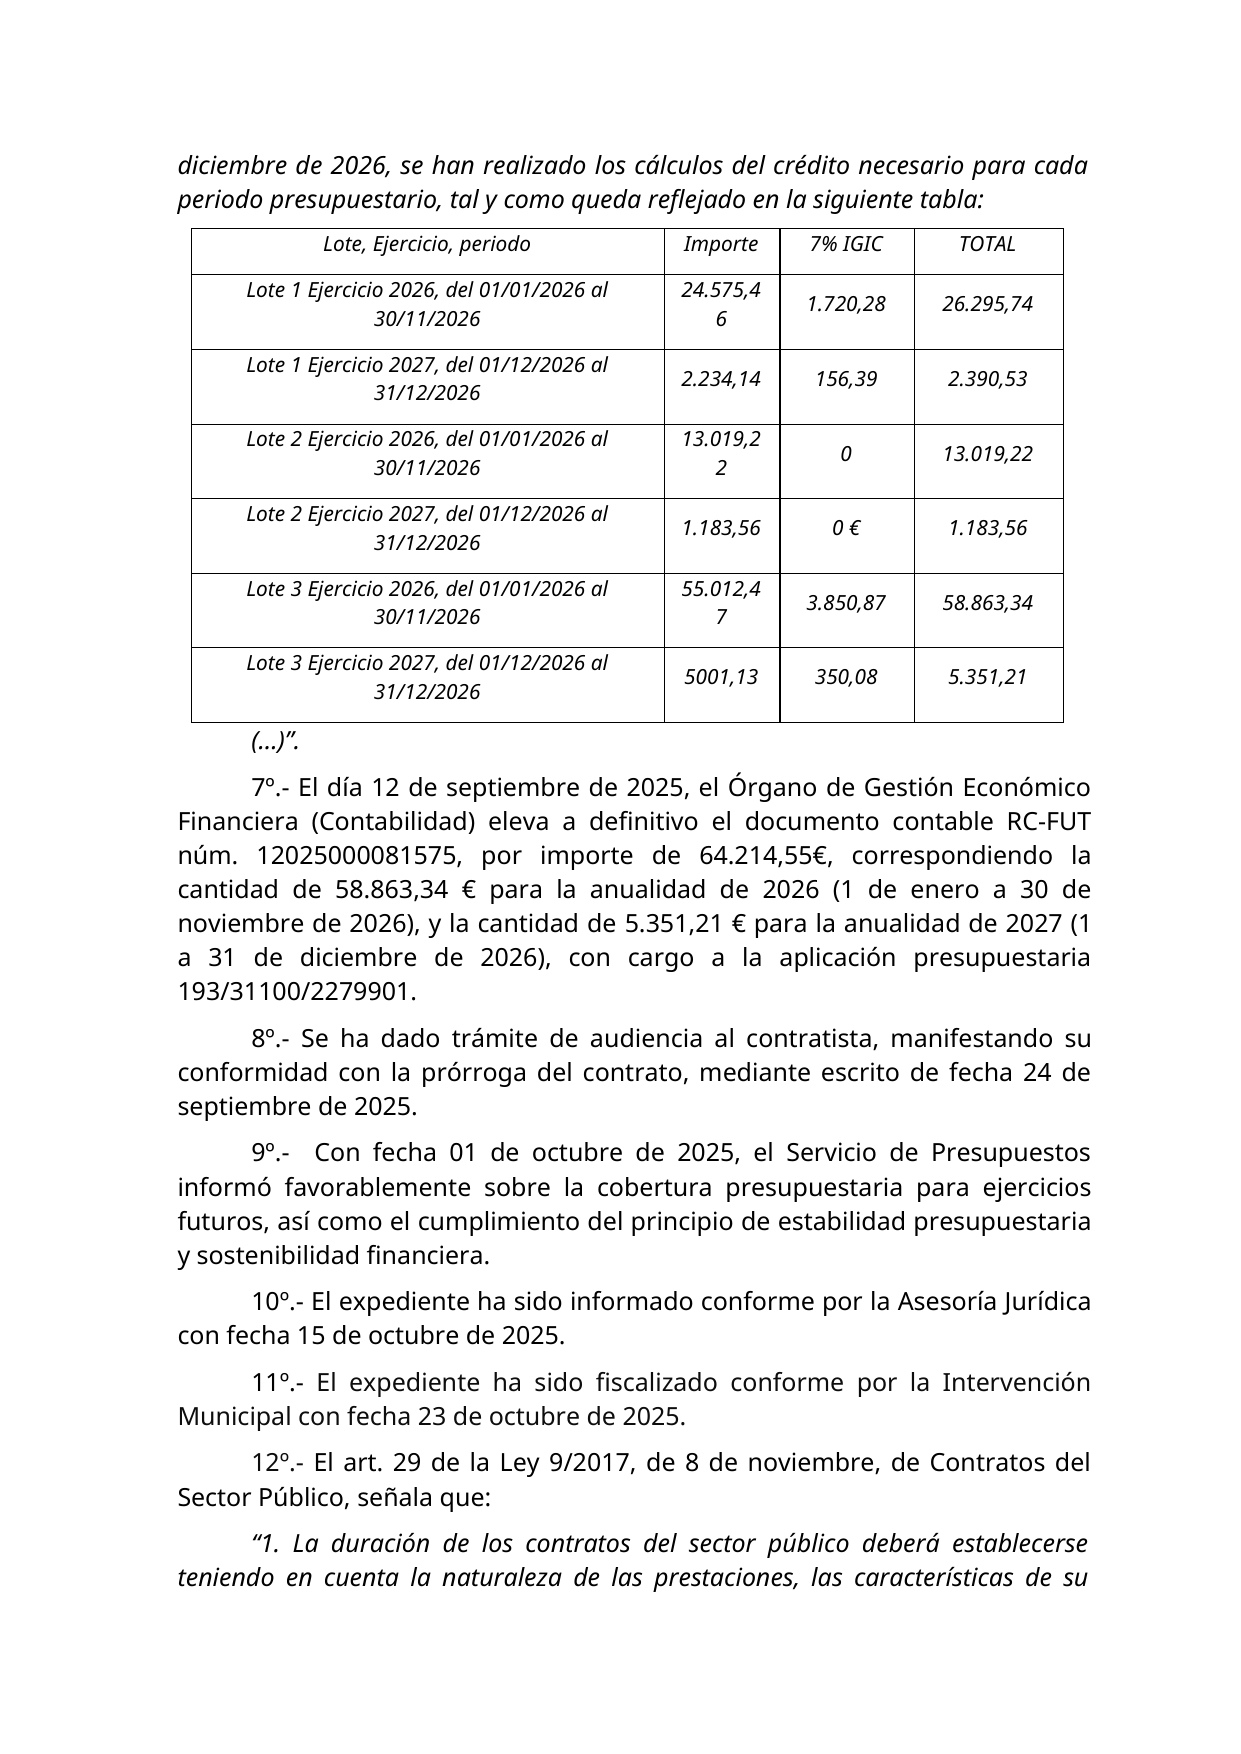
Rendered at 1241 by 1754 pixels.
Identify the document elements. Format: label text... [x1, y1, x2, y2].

table_header TOTAL [915, 229, 1063, 274]
table_cell 24.575,46 [665, 275, 779, 349]
text 8º.- Se ha dado trámite de audiencia al contratista, manifestando su conformidad con la prórroga del contrato, mediante escrito de fecha 24 de septiembre de 2025. [177, 1020, 1093, 1123]
text “1. La duración de los contratos del sector público deberá establecerse teniendo en cuenta la naturaleza de las prestaciones, las características de su [177, 1526, 1093, 1594]
table_cell 2.234,14 [665, 350, 779, 423]
text 7º.- El día 12 de septiembre de 2025, el Órgano de Gestión Económico Financiera (Contabilidad) eleva a definitivo el documento contable RC-FUT núm. 12025000081575, por importe de 64.214,55€, correspondiendo la cantidad de 58.863,34 € para la anualidad de 2026 (1 de enero a 30 de noviembre de 2026), y la cantidad de 5.351,21 € para la anualidad de 2027 (1 a 31 de diciembre de 2026), con cargo a la aplicación presupuestaria 193/31100/2279901. [177, 769, 1093, 1008]
table_header Lote, Ejercicio, periodo [192, 229, 664, 274]
text 9º.- Con fecha 01 de octubre de 2025, el Servicio de Presupuestos informó favorablemente sobre la cobertura presupuestaria para ejercicios futuros, así como el cumplimiento del principio de estabilidad presupuestaria y sostenibilidad financiera. [177, 1135, 1093, 1271]
text 10º.- El expediente ha sido informado conforme por la Asesoría Jurídica con fecha 15 de octubre de 2025. [177, 1284, 1093, 1352]
table_cell 2.390,53 [915, 350, 1063, 423]
table_cell 1.183,56 [915, 499, 1063, 573]
text 12º.- El art. 29 de la Ley 9/2017, de 8 de noviembre, de Contratos del Sector Público, señala que: [177, 1445, 1093, 1513]
table_cell 156,39 [781, 350, 914, 423]
text 11º.- El expediente ha sido fiscalizado conforme por la Intervención Municipal con fecha 23 de octubre de 2025. [177, 1364, 1093, 1433]
table_cell 3.850,87 [781, 574, 914, 647]
table_cell 55.012,47 [665, 574, 779, 647]
table_cell 5001,13 [665, 648, 779, 722]
table_cell 350,08 [781, 648, 914, 722]
table_header Importe [665, 229, 779, 274]
table_cell Lote 1 Ejercicio 2027, del 01/12/2026 al 31/12/2026 [192, 350, 664, 423]
table_cell 1.720,28 [781, 275, 914, 349]
table_cell Lote 2 Ejercicio 2026, del 01/01/2026 al 30/11/2026 [192, 425, 664, 498]
table_header 7% IGIC [781, 229, 914, 274]
text (…)”. [177, 723, 1093, 757]
table_cell 26.295,74 [915, 275, 1063, 349]
table_cell Lote 2 Ejercicio 2027, del 01/12/2026 al 31/12/2026 [192, 499, 664, 573]
table_cell Lote 3 Ejercicio 2027, del 01/12/2026 al 31/12/2026 [192, 648, 664, 722]
table_cell 58.863,34 [915, 574, 1063, 647]
table_cell 5.351,21 [915, 648, 1063, 722]
text diciembre de 2026, se han realizado los cálculos del crédito necesario para cada periodo presupuestario, tal y como queda reflejado en la siguiente tabla: [177, 148, 1093, 216]
table_cell 0 [781, 425, 914, 498]
table_cell Lote 1 Ejercicio 2026, del 01/01/2026 al 30/11/2026 [192, 275, 664, 349]
table_cell 1.183,56 [665, 499, 779, 573]
table_cell 13.019,22 [665, 425, 779, 498]
table_cell 13.019,22 [915, 425, 1063, 498]
table_cell Lote 3 Ejercicio 2026, del 01/01/2026 al 30/11/2026 [192, 574, 664, 647]
table_cell 0 € [781, 499, 914, 573]
